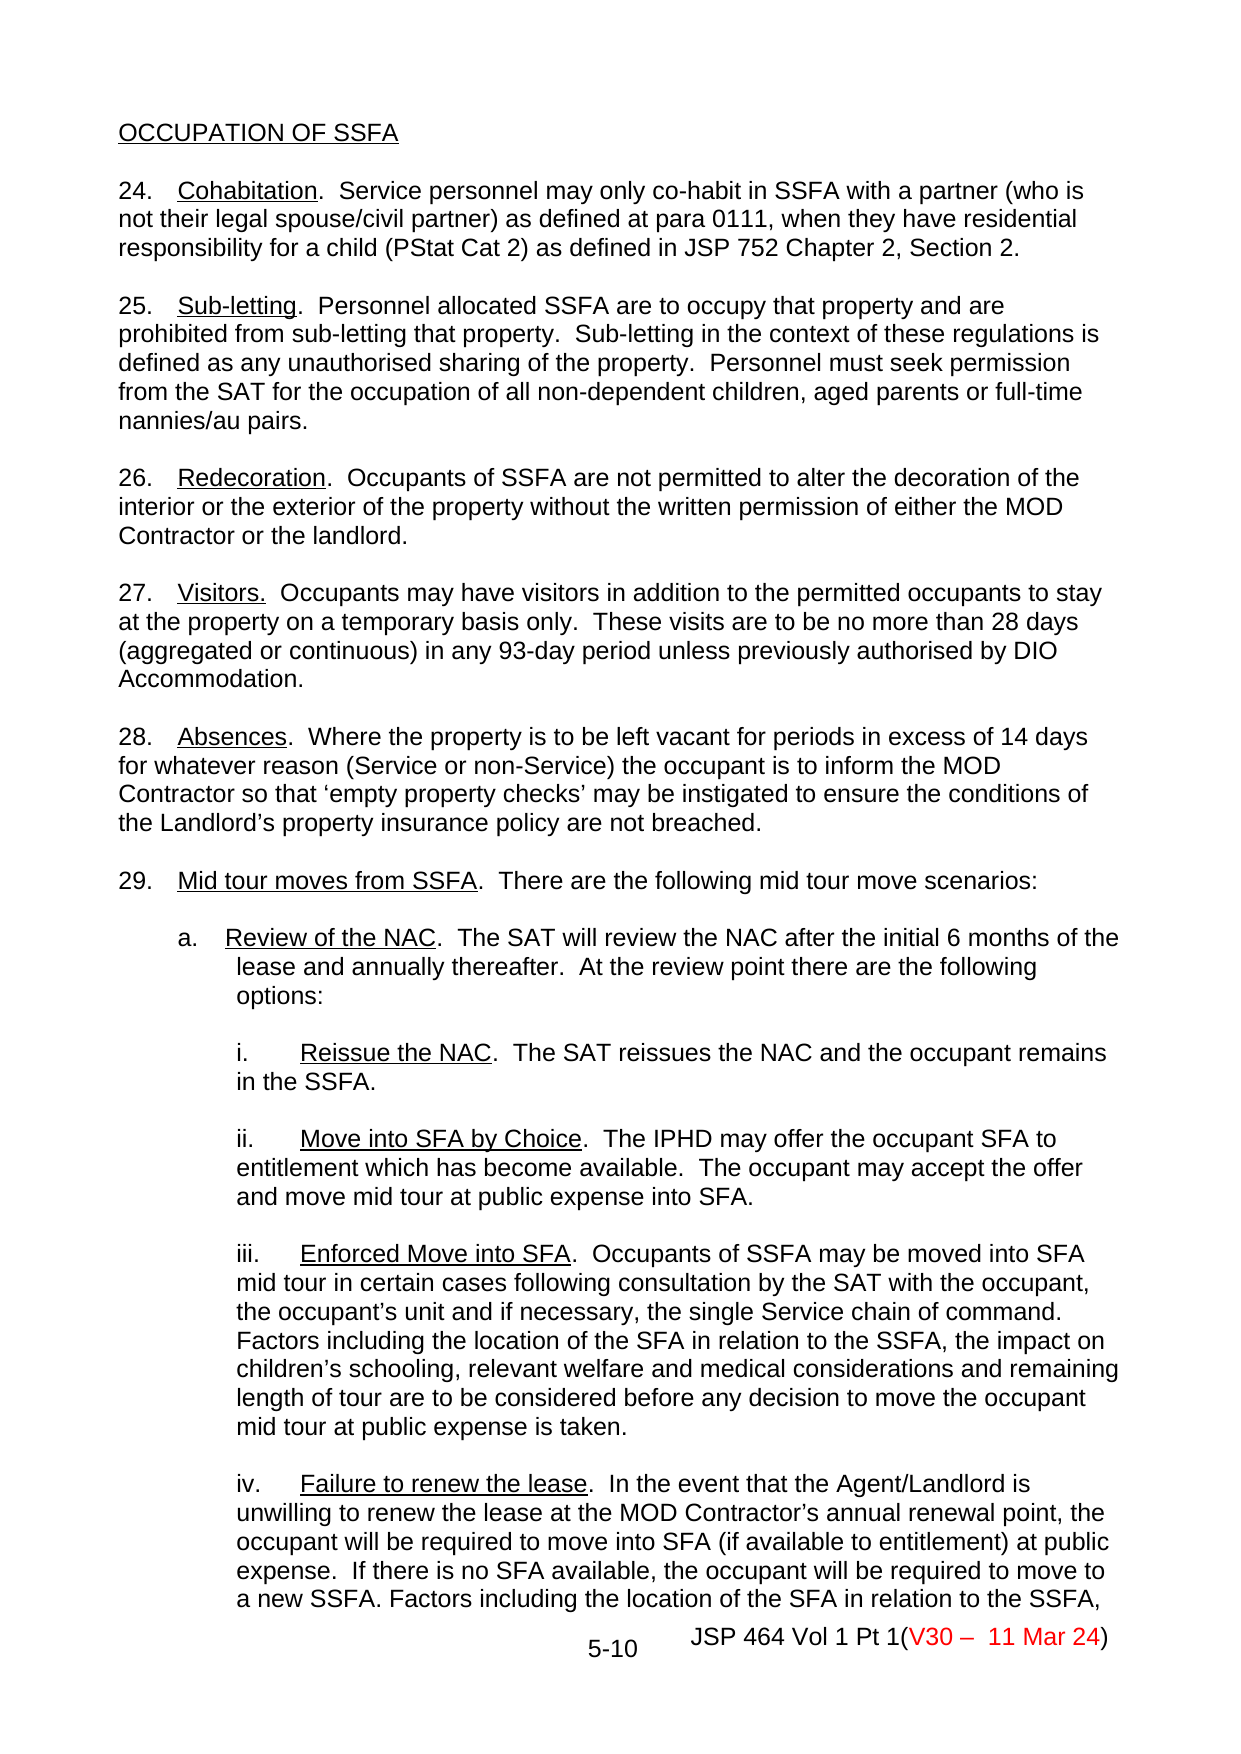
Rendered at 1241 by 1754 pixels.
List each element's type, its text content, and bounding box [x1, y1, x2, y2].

list Mid tour moves from SSFA. There are the following mid tour move scenarios: [118, 866, 1122, 894]
list Reissue the NAC. The SAT reissues the NAC and the occupant remains in the SSFA. [236, 1038, 1122, 1096]
text OCCUPATION OF SSFA [118, 118, 1122, 147]
list Move into SFA by Choice. The IPHD may offer the occupant SFA to entitlement which has become available. The occupant may accept the offer and move mid tour at public expense into SFA. [236, 1124, 1122, 1211]
list Review of the NAC. The SAT will review the NAC after the initial 6 months of the lease and annually thereafter. At the review point there are the following options: [177, 923, 1122, 1009]
list Cohabitation. Service personnel may only co-habit in SSFA with a partner (who is not their legal spouse/civil partner) as defined at para 0111, when they have residential responsibility for a child (PStat Cat 2) as defined in JSP 752 Chapter 2, Section 2. [118, 176, 1122, 262]
list Enforced Move into SFA. Occupants of SSFA may be moved into SFA mid tour in certain cases following consultation by the SAT with the occupant, the occupant’s unit and if necessary, the single Service chain of command. Factors including the location of the SFA in relation to the SSFA, the impact on children’s schooling, relevant welfare and medical considerations and remaining length of tour are to be considered before any decision to move the occupant mid tour at public expense is taken. [236, 1239, 1122, 1441]
list Absences. Where the property is to be left vacant for periods in excess of 14 days for whatever reason (Service or non-Service) the occupant is to inform the MOD Contractor so that ‘empty property checks’ may be instigated to ensure the conditions of the Landlord’s property insurance policy are not breached. [118, 722, 1122, 837]
list Redecoration. Occupants of SSFA are not permitted to alter the decoration of the interior or the exterior of the property without the written permission of either the MOD Contractor or the landlord. [118, 463, 1122, 549]
list Failure to renew the lease. In the event that the Agent/Landlord is unwilling to renew the lease at the MOD Contractor’s annual renewal point, the occupant will be required to move into SFA (if available to entitlement) at public expense. If there is no SFA available, the occupant will be required to move to a new SSFA. Factors including the location of the SFA in relation to the SSFA, [236, 1469, 1122, 1613]
list Sub-letting. Personnel allocated SSFA are to occupy that property and are prohibited from sub-letting that property. Sub-letting in the context of these regulations is defined as any unauthorised sharing of the property. Personnel must seek permission from the SAT for the occupation of all non-dependent children, aged parents or full-time nannies/au pairs. [118, 291, 1122, 434]
list Visitors. Occupants may have visitors in addition to the permitted occupants to stay at the property on a temporary basis only. These visits are to be no more than 28 days (aggregated or continuous) in any 93-day period unless previously authorised by DIO Accommodation. [118, 578, 1122, 693]
